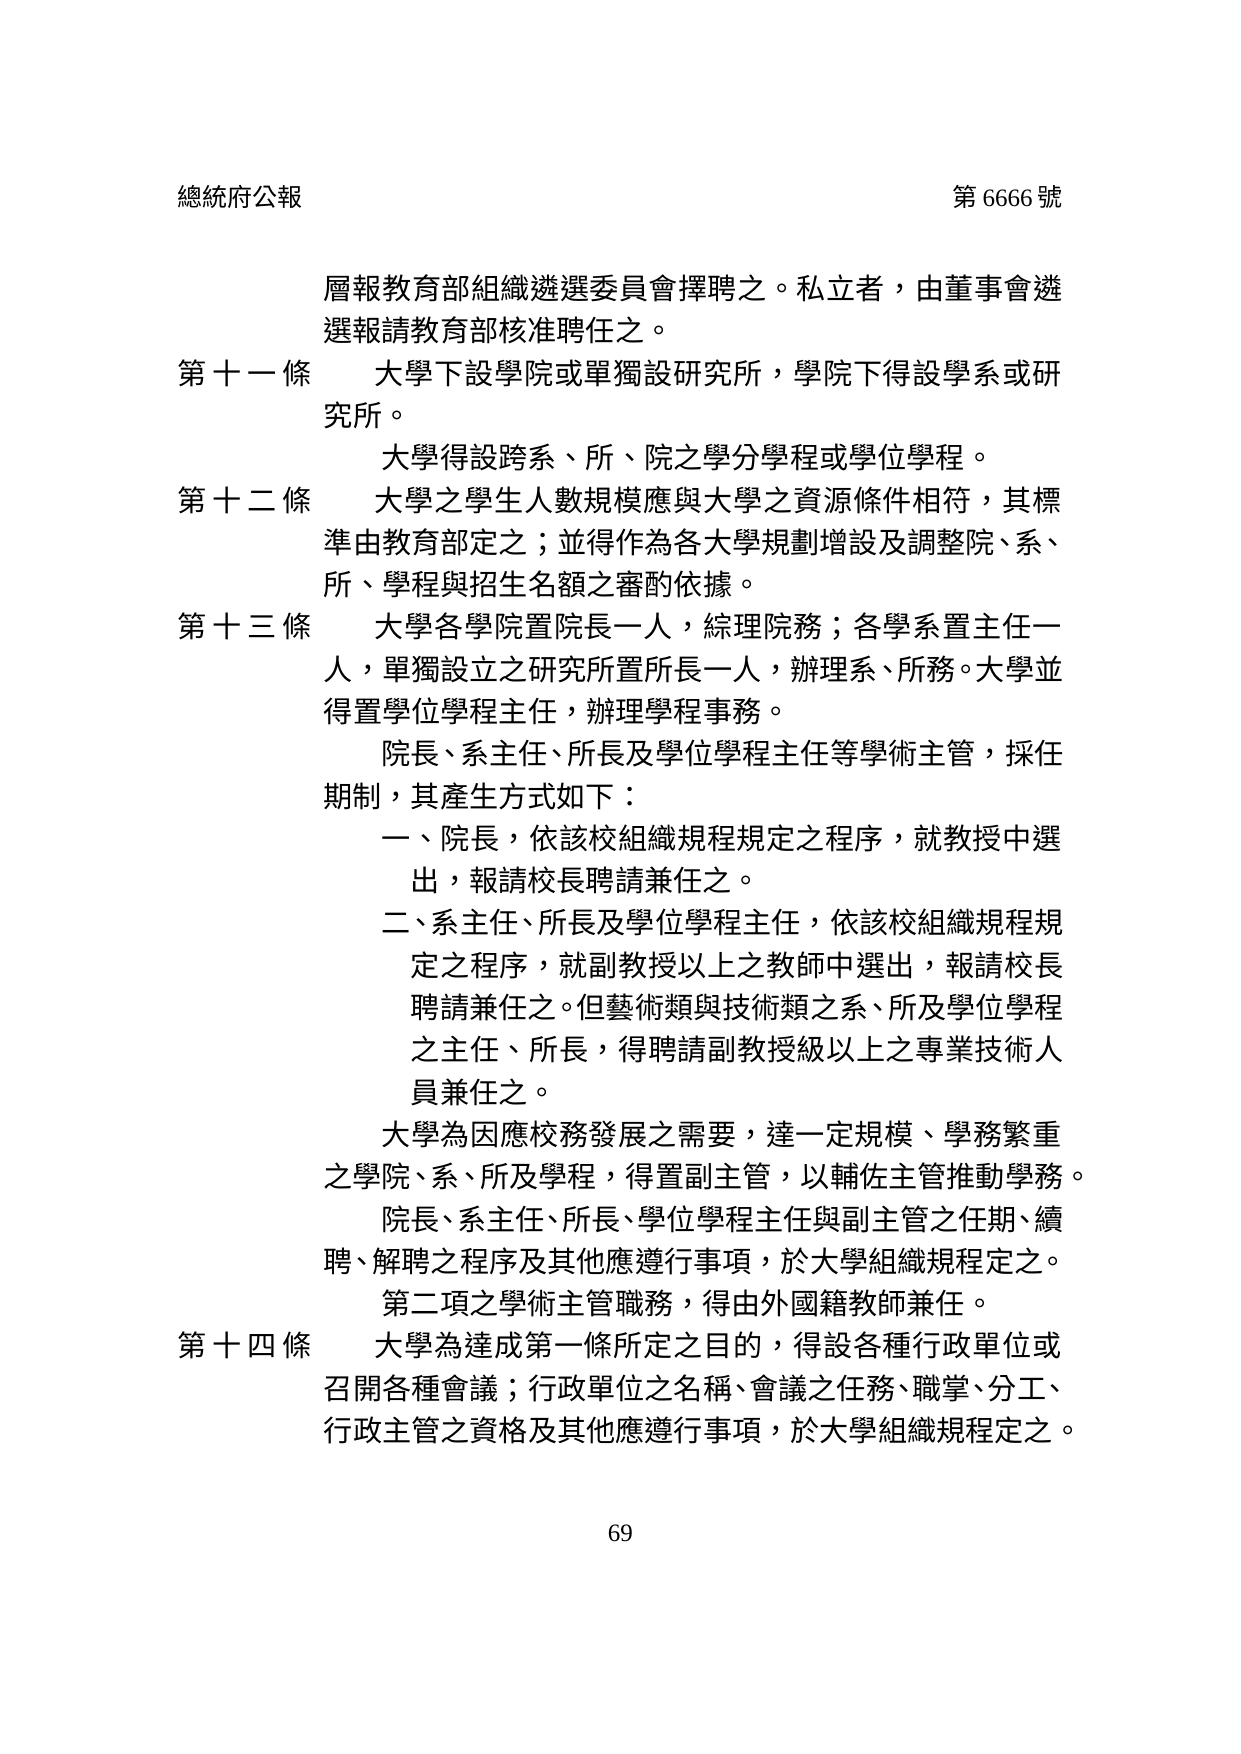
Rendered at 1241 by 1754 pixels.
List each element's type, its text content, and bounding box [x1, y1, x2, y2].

text 第十三條 大學各學院置院長一人，綜理院務；各學系置主任一人，單獨設立之研究所置所長一人，辦理系、所務。大學並得置學位學程主任，辦理學程事務。 [177, 604, 1063, 731]
text 院長、系主任、所長及學位學程主任等學術主管，採任期制，其產生方式如下： [323, 731, 1063, 816]
text 第十一條 大學下設學院或單獨設研究所，學院下得設學系或研究所。 [177, 350, 1063, 435]
text 大學得設跨系、所、院之學分學程或學位學程。 [323, 435, 1063, 477]
text 二、系主任、所長及學位學程主任，依該校組織規程規定之程序，就副教授以上之教師中選出，報請校長聘請兼任之。但藝術類與技術類之系、所及學位學程之主任、所長，得聘請副教授級以上之專業技術人員兼任之。 [381, 900, 1063, 1112]
text 大學為因應校務發展之需要，達一定規模、學務繁重之學院、系、所及學程，得置副主管，以輔佐主管推動學務。 [323, 1112, 1063, 1196]
text 第二項之學術主管職務，得由外國籍教師兼任。 [323, 1281, 1063, 1323]
text 院長、系主任、所長、學位學程主任與副主管之任期、續聘、解聘之程序及其他應遵行事項，於大學組織規程定之。 [323, 1196, 1063, 1281]
text 第十二條 大學之學生人數規模應與大學之資源條件相符，其標準由教育部定之；並得作為各大學規劃增設及調整院、系、所、學程與招生名額之審酌依據。 [177, 477, 1063, 604]
text 一、院長，依該校組織規程規定之程序，就教授中選出，報請校長聘請兼任之。 [381, 816, 1063, 900]
text 層報教育部組織遴選委員會擇聘之。私立者，由董事會遴選報請教育部核准聘任之。 [177, 266, 1063, 350]
text 第十四條 大學為達成第一條所定之目的，得設各種行政單位或召開各種會議；行政單位之名稱、會議之任務、職掌、分工、行政主管之資格及其他應遵行事項，於大學組織規程定之。 [177, 1323, 1063, 1450]
